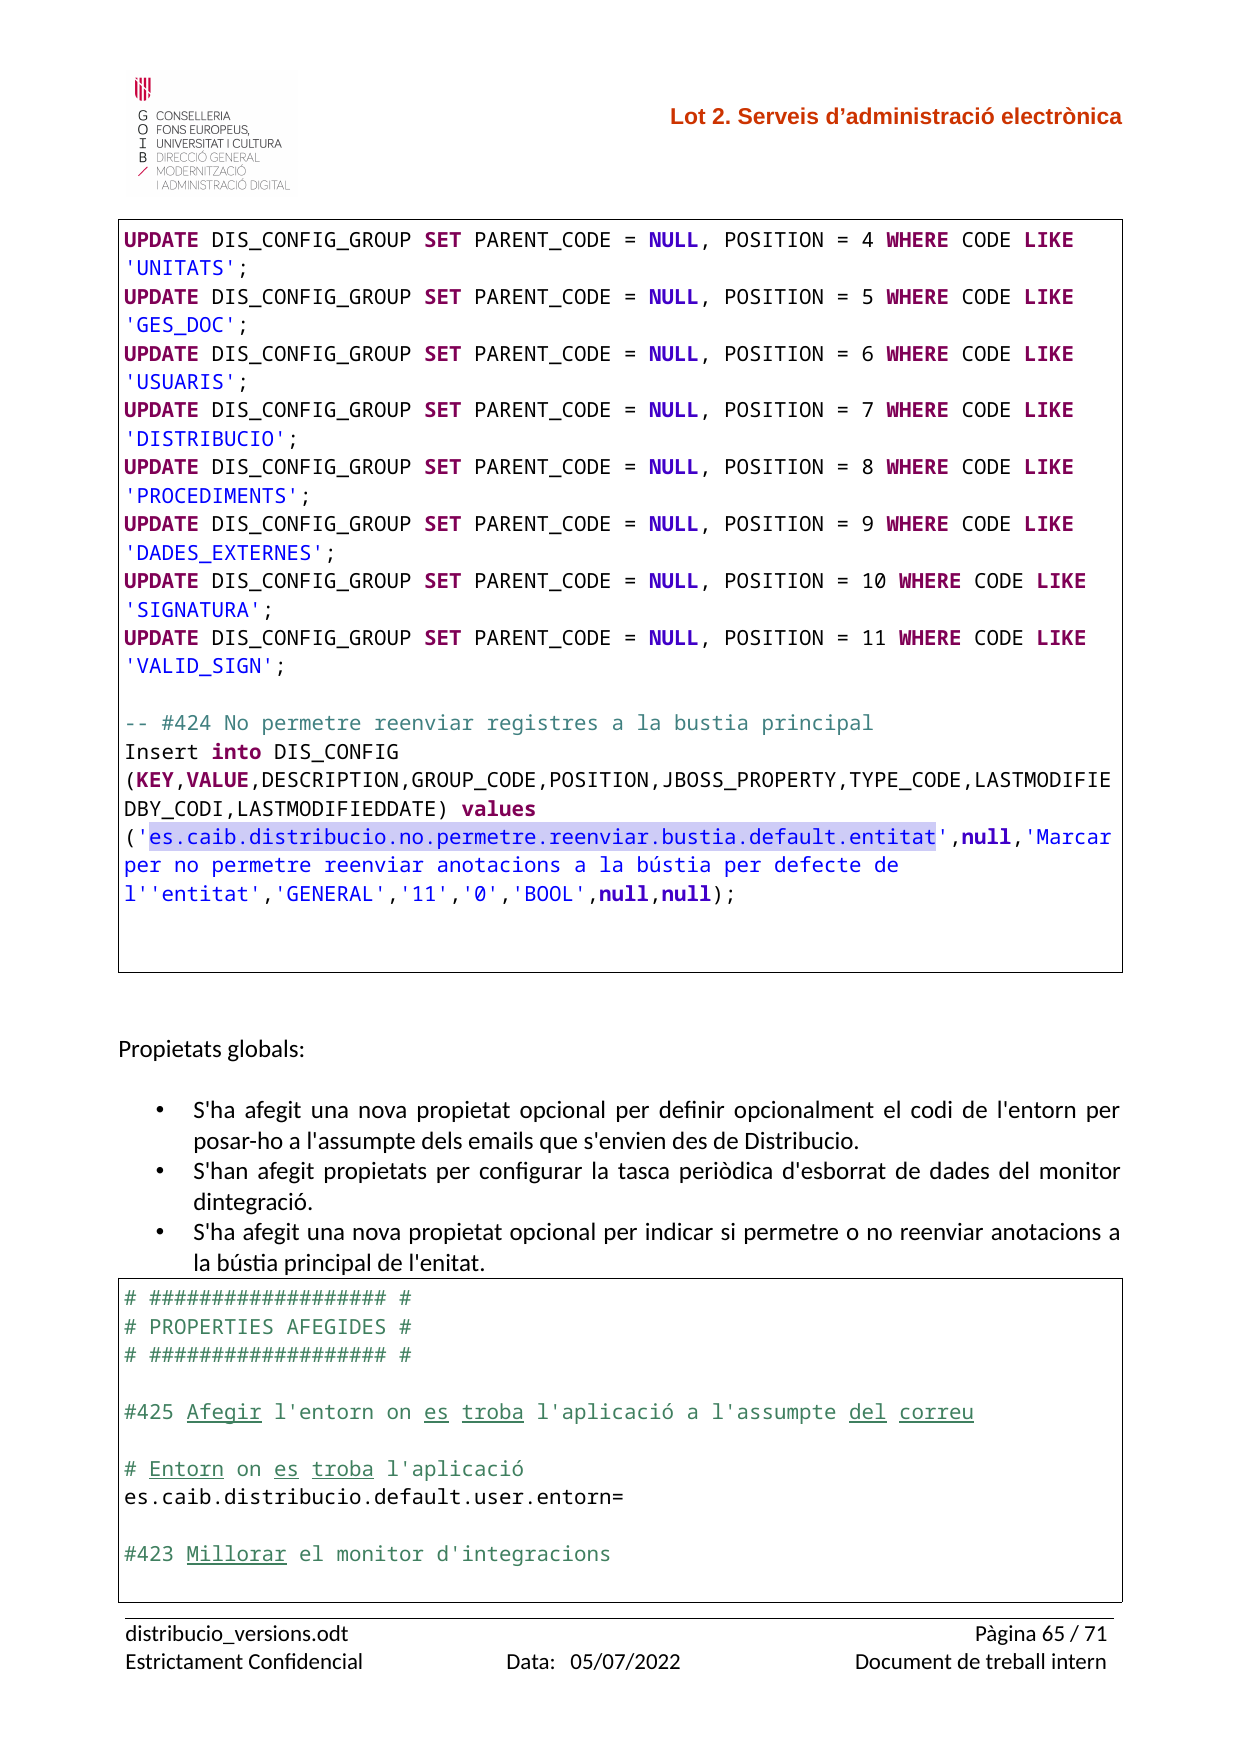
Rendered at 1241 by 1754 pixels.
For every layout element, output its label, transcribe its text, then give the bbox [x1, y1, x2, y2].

list S'ha afegit una nova propietat opcional per indicar si permetre o no reenviar anotacions a la bústia principal de l'enitat. [156, 1216, 1122, 1277]
table_header UPDATE DIS_CONFIG_GROUP SET PARENT_CODE = NULL, POSITION = 4 WHERE CODE LIKE 'UNITATS'; UPDATE DIS_CONFIG_GROUP SET PARENT_CODE = NULL, POSITION = 5 WHERE CODE LIKE 'GES_DOC'; UPDATE DIS_CONFIG_GROUP SET PARENT_CODE = NULL, POSITION = 6 WHERE CODE LIKE 'USUARIS'; UPDATE DIS_CONFIG_GROUP SET PARENT_CODE = NULL, POSITION = 7 WHERE CODE LIKE 'DISTRIBUCIO'; UPDATE DIS_CONFIG_GROUP SET PARENT_CODE = NULL, POSITION = 8 WHERE CODE LIKE 'PROCEDIMENTS'; UPDATE DIS_CONFIG_GROUP SET PARENT_CODE = NULL, POSITION = 9 WHERE CODE LIKE 'DADES_EXTERNES'; UPDATE DIS_CONFIG_GROUP SET PARENT_CODE = NULL, POSITION = 10 WHERE CODE LIKE 'SIGNATURA'; UPDATE DIS_CONFIG_GROUP SET PARENT_CODE = NULL, POSITION = 11 WHERE CODE LIKE 'VALID_SIGN'; -- #424 No permetre reenviar registres a la bustia principal Insert into DIS_CONFIG (KEY,VALUE,DESCRIPTION,GROUP_CODE,POSITION,JBOSS_PROPERTY,TYPE_CODE,LASTMODIFIEDBY_CODI,LASTMODIFIEDDATE) values ('es.caib.distribucio.no.permetre.reenviar.bustia.default.entitat',null,'Marcar per no permetre reenviar anotacions a la bústia per defecte de l''entitat','GENERAL','11','0','BOOL',null,null); [119, 220, 1122, 972]
table_header # ################### # # PROPERTIES AFEGIDES # # ################### # #425 Afegir l'entorn on es troba l'aplicació a l'assumpte del correu # Entorn on es troba l'aplicació es.caib.distribucio.default.user.entorn= #423 Millorar el monitor d'integracions [119, 1279, 1122, 1602]
text Propietats globals: [118, 1033, 1122, 1064]
list S'ha afegit una nova propietat opcional per definir opcionalment el codi de l'entorn per posar-ho a l'assumpte dels emails que s'envien des de Distribucio. [156, 1094, 1122, 1155]
picture [126, 70, 299, 197]
list S'han afegit propietats per configurar la tasca periòdica d'esborrat de dades del monitor dintegració. [156, 1155, 1122, 1216]
